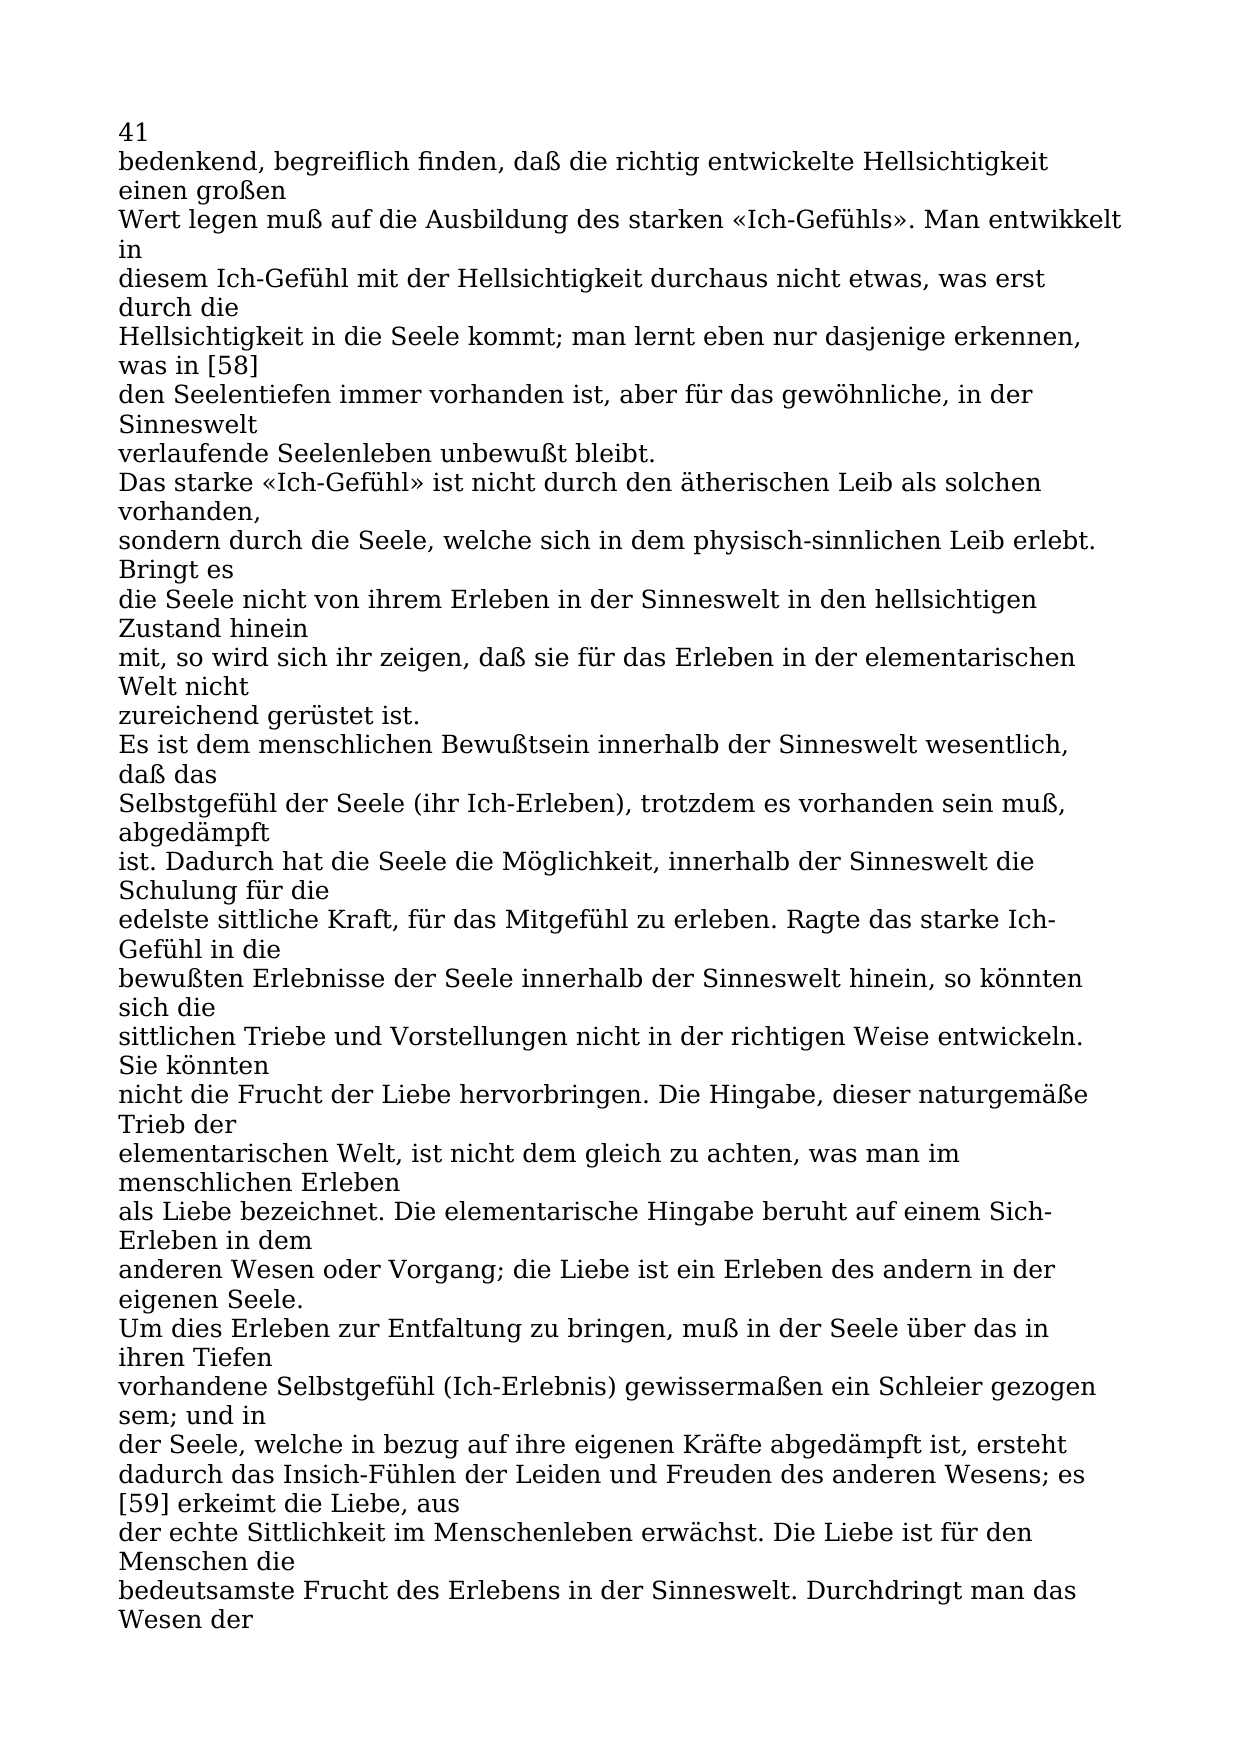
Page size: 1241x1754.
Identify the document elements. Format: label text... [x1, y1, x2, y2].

text ist. Dadurch hat die Seele die Möglichkeit, innerhalb der Sinneswelt die Schulung für die [118, 847, 1122, 906]
text der echte Sittlichkeit im Menschenleben erwächst. Die Liebe ist für den Menschen die [118, 1518, 1122, 1576]
text diesem Ich-Gefühl mit der Hellsichtigkeit durchaus nicht etwas, was erst durch die [118, 264, 1122, 322]
text Selbstgefühl der Seele (ihr Ich-Erleben), trotzdem es vorhanden sein muß, abgedämpft [118, 789, 1122, 847]
text Es ist dem menschlichen Bewußtsein innerhalb der Sinneswelt wesentlich, daß das [118, 731, 1122, 789]
text bewußten Erlebnisse der Seele innerhalb der Sinneswelt hinein, so könnten sich die [118, 964, 1122, 1022]
text als Liebe bezeichnet. Die elementarische Hingabe beruht auf einem Sich-Erleben in dem [118, 1197, 1122, 1256]
text vorhandene Selbstgefühl (Ich-Erlebnis) gewissermaßen ein Schleier gezogen sem; und in [118, 1372, 1122, 1431]
text der Seele, welche in bezug auf ihre eigenen Kräfte abgedämpft ist, ersteht dadurch das Insich-Fühlen der Leiden und Freuden des anderen Wesens; es [59] erkeimt die Liebe, aus [118, 1431, 1122, 1518]
text Das starke «Ich-Gefühl» ist nicht durch den ätherischen Leib als solchen vorhanden, [118, 468, 1122, 526]
text zureichend gerüstet ist. [118, 701, 1122, 731]
text anderen Wesen oder Vorgang; die Liebe ist ein Erleben des andern in der eigenen Seele. [118, 1256, 1122, 1314]
text den Seelentiefen immer vorhanden ist, aber für das gewöhnliche, in der Sinneswelt [118, 381, 1122, 439]
text 41 [118, 118, 1122, 147]
text nicht die Frucht der Liebe hervorbringen. Die Hingabe, dieser naturgemäße Trieb der [118, 1081, 1122, 1139]
text Um dies Erleben zur Entfaltung zu bringen, muß in der Seele über das in ihren Tiefen [118, 1314, 1122, 1372]
text bedeutsamste Frucht des Erlebens in der Sinneswelt. Durchdringt man das Wesen der [118, 1576, 1122, 1635]
text die Seele nicht von ihrem Erleben in der Sinneswelt in den hellsichtigen Zustand hinein [118, 585, 1122, 643]
text bedenkend, begreiflich finden, daß die richtig entwickelte Hellsichtigkeit einen großen [118, 147, 1122, 206]
text sondern durch die Seele, welche sich in dem physisch-sinnlichen Leib erlebt. Bringt es [118, 526, 1122, 585]
text elementarischen Welt, ist nicht dem gleich zu achten, was man im menschlichen Erleben [118, 1139, 1122, 1197]
text Wert legen muß auf die Ausbildung des starken «Ich-Gefühls». Man entwikkelt in [118, 206, 1122, 264]
text sittlichen Triebe und Vorstellungen nicht in der richtigen Weise entwickeln. Sie könnten [118, 1022, 1122, 1081]
text mit, so wird sich ihr zeigen, daß sie für das Erleben in der elementarischen Welt nicht [118, 643, 1122, 701]
text Hellsichtigkeit in die Seele kommt; man lernt eben nur dasjenige erkennen, was in [58] [118, 322, 1122, 381]
text verlaufende Seelenleben unbewußt bleibt. [118, 439, 1122, 468]
text edelste sittliche Kraft, für das Mitgefühl zu erleben. Ragte das starke Ich-Gefühl in die [118, 906, 1122, 964]
